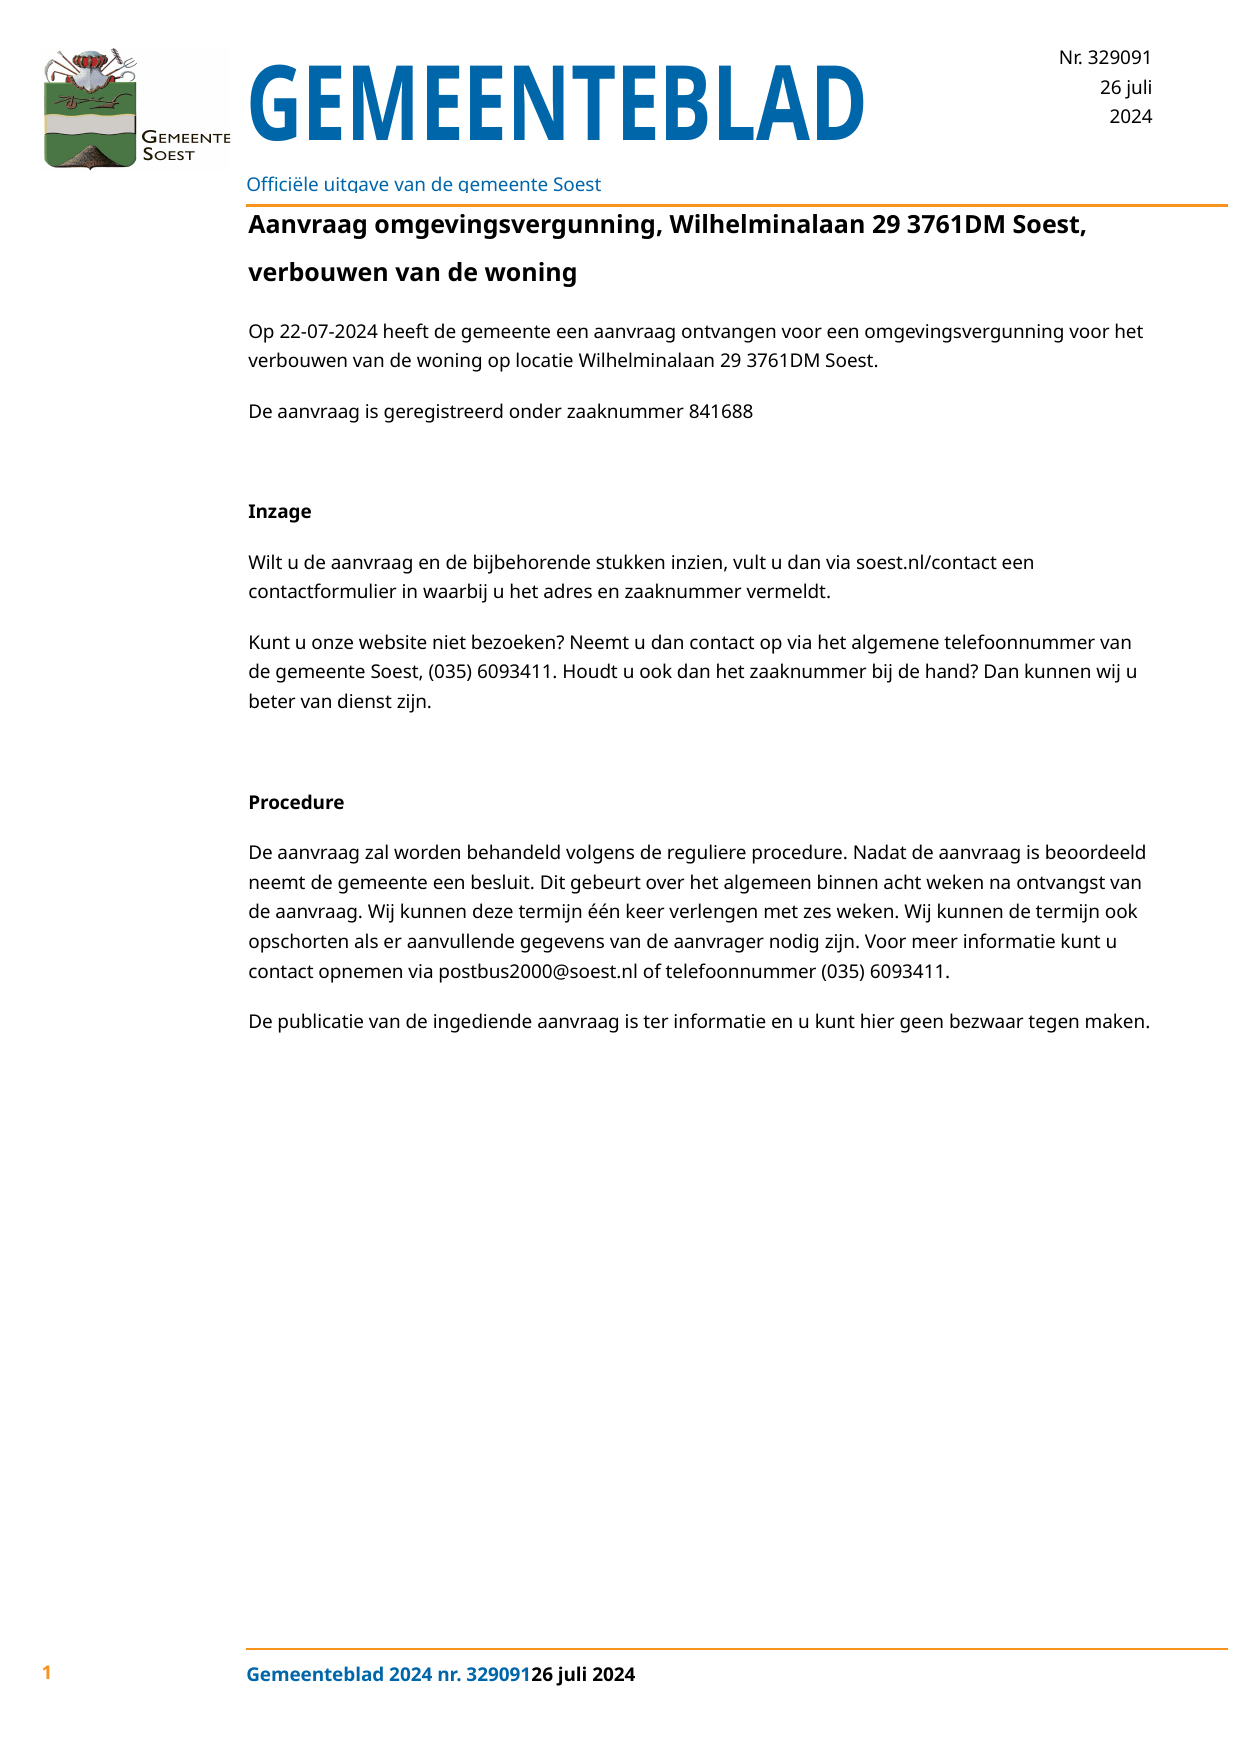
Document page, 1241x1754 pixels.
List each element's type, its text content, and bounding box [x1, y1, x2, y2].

text Procedure [248, 789, 1152, 815]
picture [41, 47, 231, 172]
text De aanvraag zal worden behandeld volgens de reguliere procedure. Nadat de aanvraag is beoordeeld neemt de gemeente een besluit. Dit gebeurt over het algemeen binnen acht weken na ontvangst van de aanvraag. Wij kunnen deze termijn één keer verlengen met zes weken. Wij kunnen de termijn ook opschorten als er aanvullende gegevens van de aanvrager nodig zijn. Voor meer informatie kunt u contact opnemen via postbus2000@soest.nl of telefoonnummer (035) 6093411. [248, 839, 1152, 984]
text De publicatie van de ingediende aanvraag is ter informatie en u kunt hier geen bezwaar tegen maken. [248, 1008, 1152, 1034]
text Wilt u de aanvraag en de bijbehorende stukken inzien, vult u dan via soest.nl/contact een contactformulier in waarbij u het adres en zaaknummer vermeldt. [248, 549, 1152, 604]
text De aanvraag is geregistreerd onder zaaknummer 841688 [248, 398, 1152, 424]
text Aanvraag omgevingsvergunning, Wilhelminalaan 29 3761DM Soest, verbouwen van de woning [248, 207, 1152, 288]
text Op 22-07-2024 heeft de gemeente een aanvraag ontvangen voor een omgevingsvergunning voor het verbouwen van de woning op locatie Wilhelminalaan 29 3761DM Soest. [248, 318, 1152, 373]
text Kunt u onze website niet bezoeken? Neemt u dan contact op via het algemene telefoonnummer van de gemeente Soest, (035) 6093411. Houdt u ook dan het zaaknummer bij de hand? Dan kunnen wij u beter van dienst zijn. [248, 629, 1152, 714]
text Inzage [248, 499, 1152, 524]
